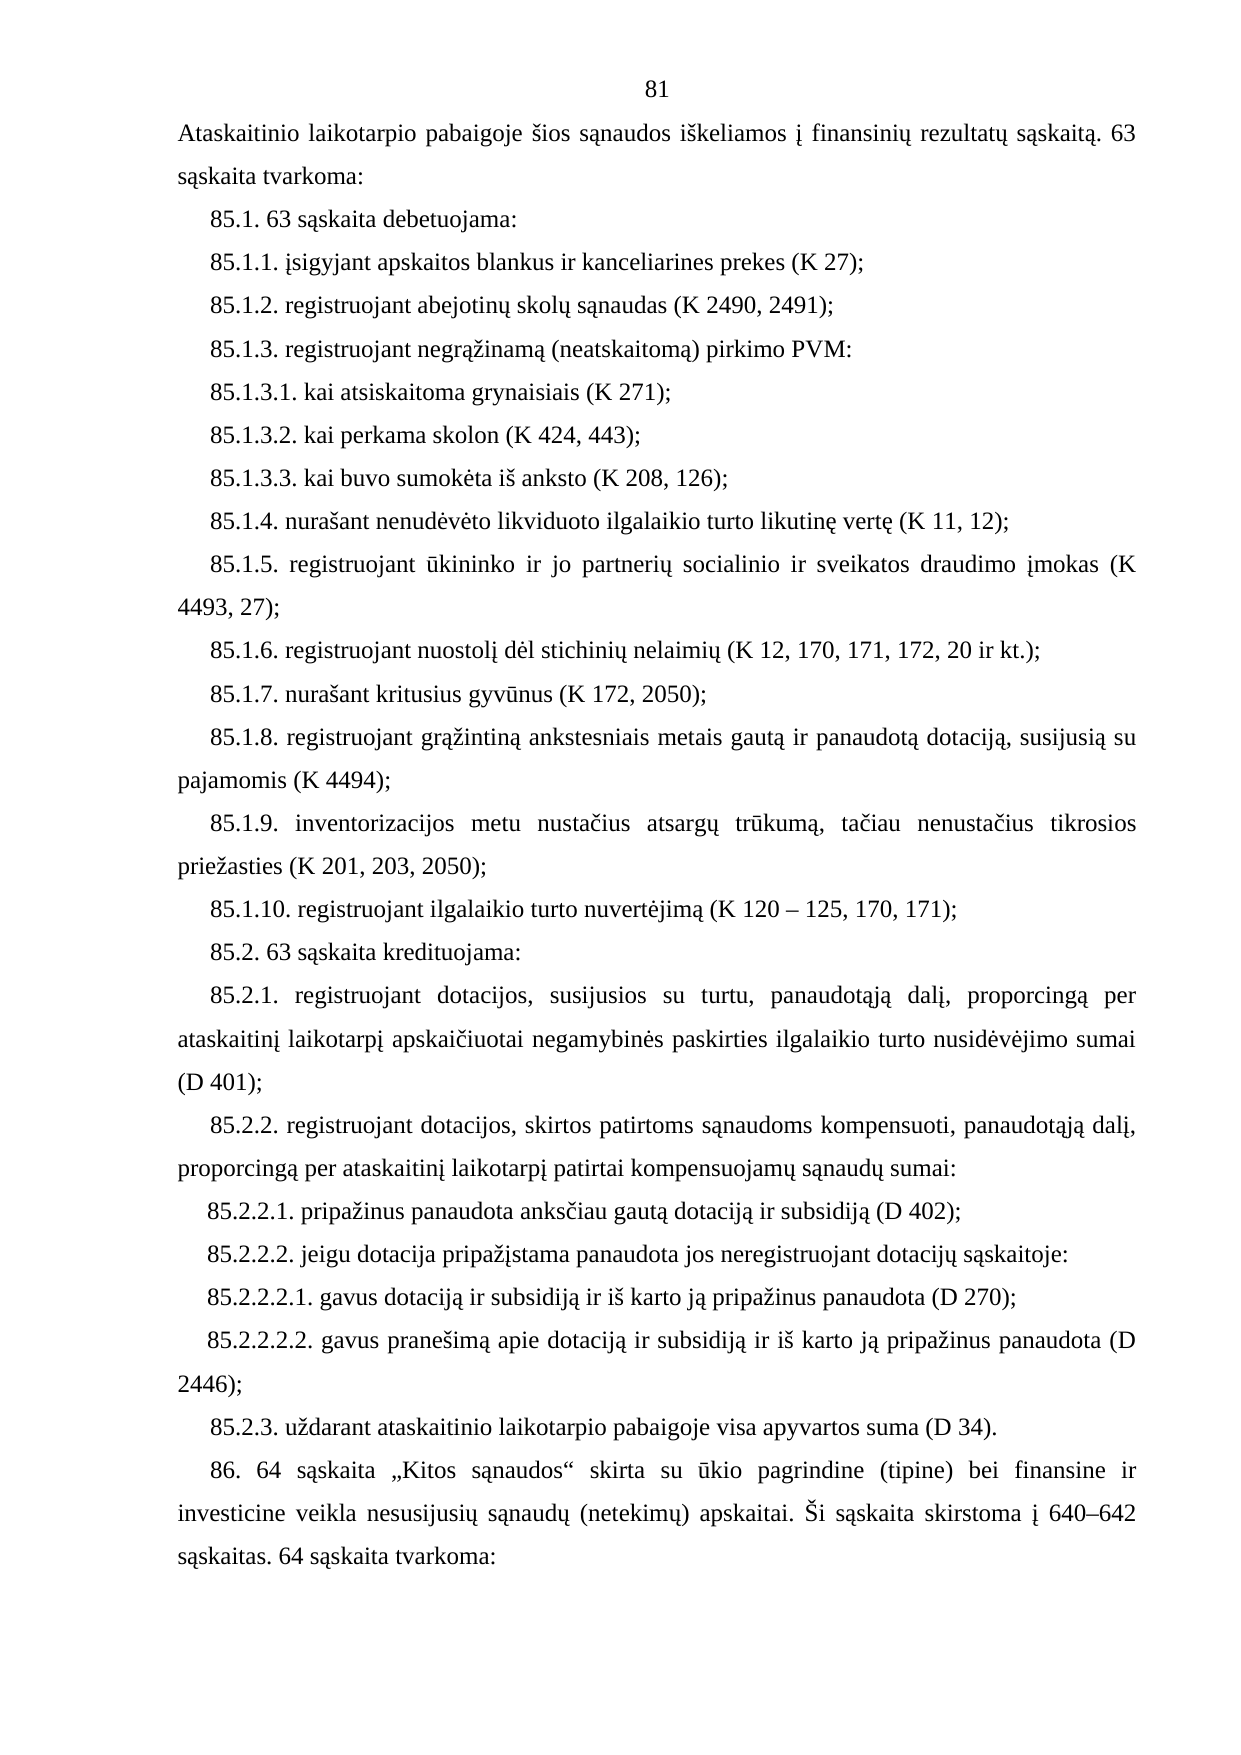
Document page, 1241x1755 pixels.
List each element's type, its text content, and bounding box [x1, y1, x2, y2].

text 85.2.1. registruojant dotacijos, susijusios su turtu, panaudotąją dalį, proporcingą per ataskaitinį laikotarpį apskaičiuotai negamybinės paskirties ilgalaikio turto nusidėvėjimo sumai (D 401); [177, 981, 1137, 1096]
text 85.1.3. registruojant negrąžinamą (neatskaitomą) pirkimo PVM: [177, 334, 1137, 362]
text 85.1.3.3. kai buvo sumokėta iš anksto (K 208, 126); [177, 463, 1137, 492]
text 85.1.2. registruojant abejotinų skolų sąnaudas (K 2490, 2491); [177, 291, 1137, 319]
text 85.2. 63 sąskaita kredituojama: [177, 937, 1137, 966]
text 85.1.1. įsigyjant apskaitos blankus ir kanceliarines prekes (K 27); [177, 247, 1137, 276]
text 85.1. 63 sąskaita debetuojama: [177, 204, 1137, 233]
text 85.1.9. inventorizacijos metu nustačius atsargų trūkumą, tačiau nenustačius tikrosios priežasties (K 201, 203, 2050); [177, 808, 1137, 880]
text 85.2.2.2.2. gavus pranešimą apie dotaciją ir subsidiją ir iš karto ją pripažinus panaudota (D 2446); [177, 1326, 1137, 1397]
text 85.2.2.2. jeigu dotacija pripažįstama panaudota jos neregistruojant dotacijų sąskaitoje: [207, 1239, 1137, 1268]
text 85.2.3. uždarant ataskaitinio laikotarpio pabaigoje visa apyvartos suma (D 34). [177, 1412, 1137, 1441]
text 85.1.5. registruojant ūkininko ir jo partnerių socialinio ir sveikatos draudimo įmokas (K 4493, 27); [177, 549, 1137, 621]
text 85.2.2.1. pripažinus panaudota anksčiau gautą dotaciją ir subsidiją (D 402); [207, 1196, 1137, 1225]
text 85.1.10. registruojant ilgalaikio turto nuvertėjimą (K 120 – 125, 170, 171); [177, 894, 1137, 923]
text 85.2.2. registruojant dotacijos, skirtos patirtoms sąnaudoms kompensuoti, panaudotąją dalį, proporcingą per ataskaitinį laikotarpį patirtai kompensuojamų sąnaudų sumai: [177, 1110, 1137, 1182]
text 85.1.6. registruojant nuostolį dėl stichinių nelaimių (K 12, 170, 171, 172, 20 ir kt.); [177, 636, 1137, 664]
text 85.2.2.2.1. gavus dotaciją ir subsidiją ir iš karto ją pripažinus panaudota (D 270); [207, 1282, 1137, 1311]
text Ataskaitinio laikotarpio pabaigoje šios sąnaudos iškeliamos į finansinių rezultatų sąskaitą. 63 sąskaita tvarkoma: [177, 118, 1137, 190]
text 85.1.3.2. kai perkama skolon (K 424, 443); [177, 420, 1137, 449]
text 85.1.3.1. kai atsiskaitoma grynaisiais (K 271); [177, 377, 1137, 406]
text 85.1.4. nurašant nenudėvėto likviduoto ilgalaikio turto likutinę vertę (K 11, 12); [177, 506, 1137, 535]
text 85.1.7. nurašant kritusius gyvūnus (K 172, 2050); [177, 679, 1137, 707]
text 85.1.8. registruojant grąžintiną ankstesniais metais gautą ir panaudotą dotaciją, susijusią su pajamomis (K 4494); [177, 722, 1137, 794]
text 86. 64 sąskaita „Kitos sąnaudos“ skirta su ūkio pagrindine (tipine) bei finansine ir investicine veikla nesusijusių sąnaudų (netekimų) apskaitai. Ši sąskaita skirstoma į 640–642 sąskaitas. 64 sąskaita tvarkoma: [177, 1455, 1137, 1570]
